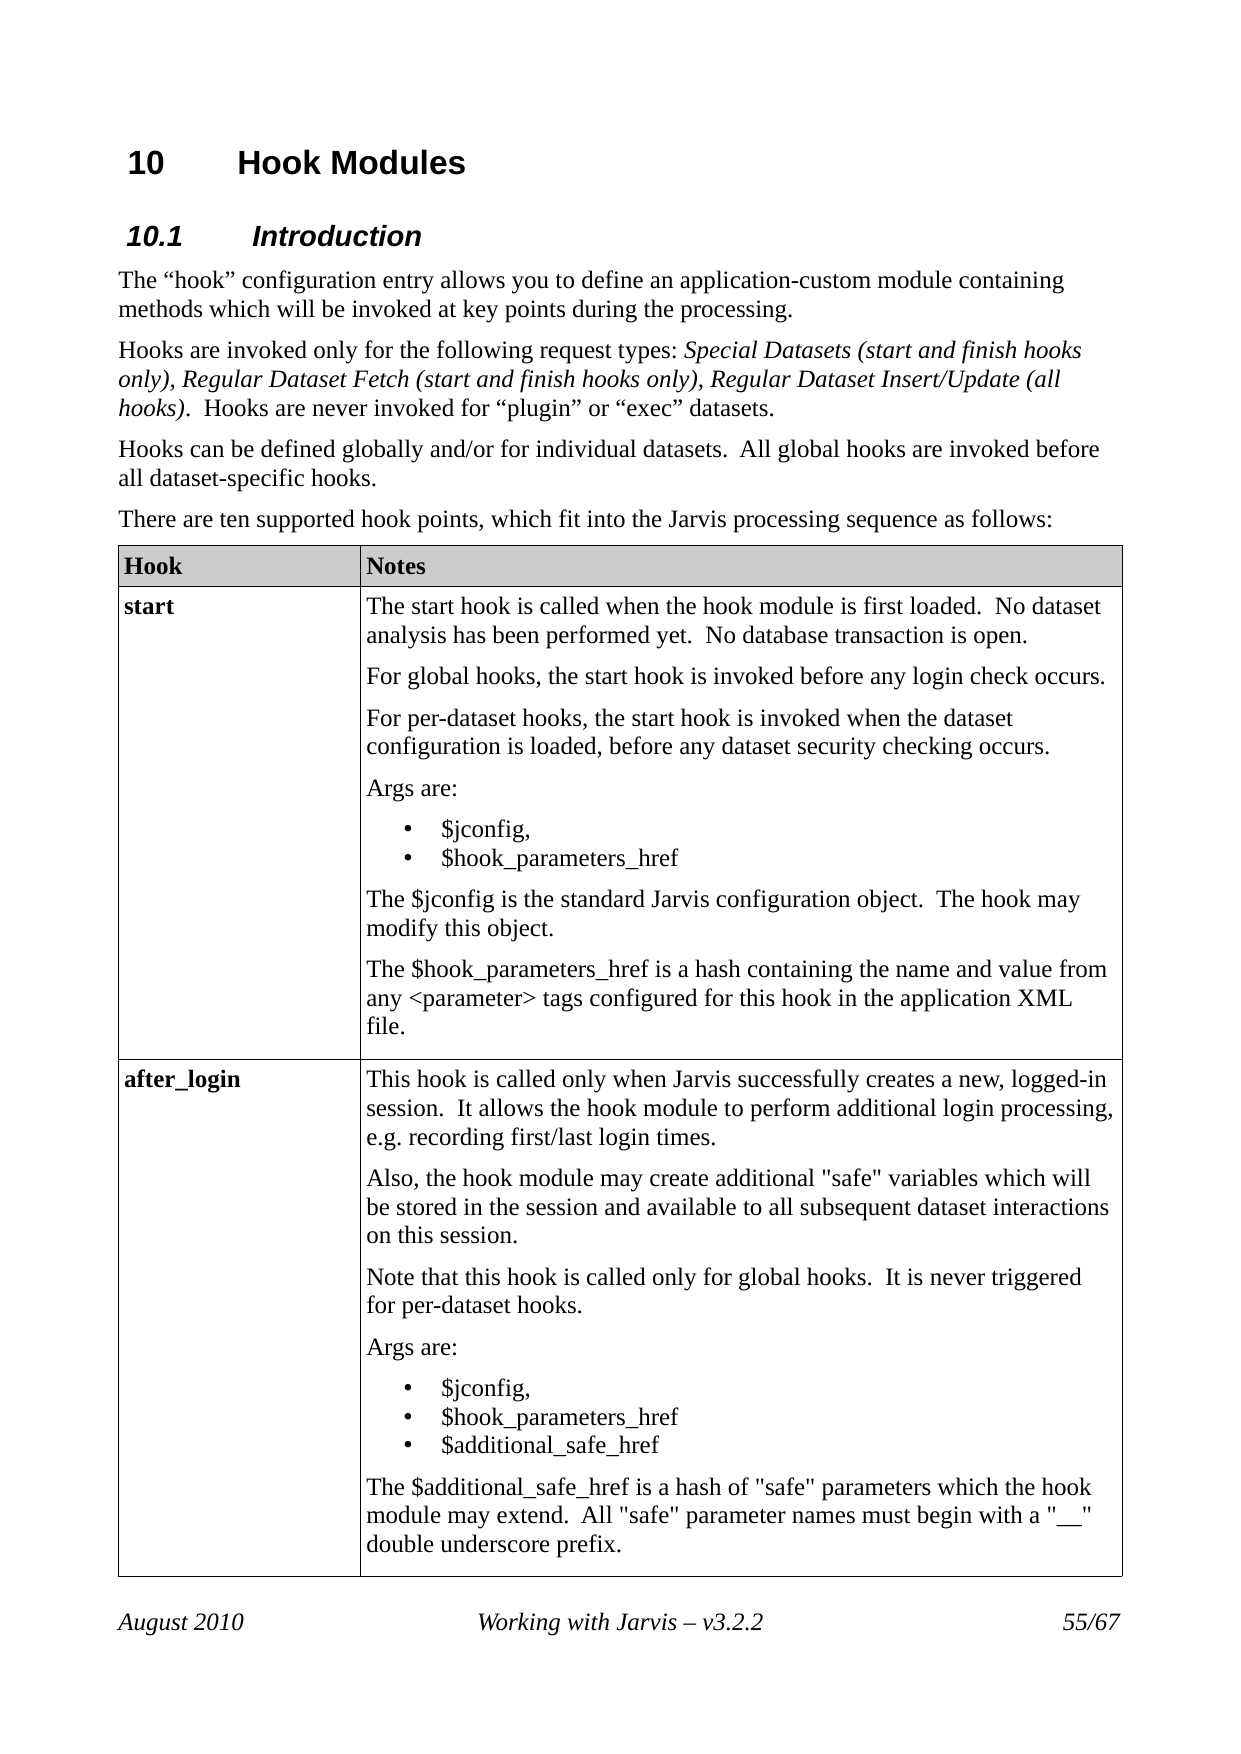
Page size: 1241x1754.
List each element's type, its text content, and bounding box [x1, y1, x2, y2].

subtitle Hook Modules [118, 143, 1122, 182]
text Hooks can be defined globally and/or for individual datasets. All global hooks are invoked before all dataset-specific hooks. [118, 434, 1122, 492]
text There are ten supported hook points, which fit into the Jarvis processing sequence as follows: [118, 504, 1122, 533]
subtitle Introduction [118, 219, 1122, 253]
text Hooks are invoked only for the following request types: Special Datasets (start and finish hooks only), Regular Dataset Fetch (start and finish hooks only), Regular Dataset Insert/Update (all hooks). Hooks are never invoked for “plugin” or “exec” datasets. [118, 335, 1122, 422]
table_header Hook [119, 546, 360, 586]
table_cell The start hook is called when the hook module is first loaded. No dataset analysis has been performed yet. No database transaction is open. For global hooks, the start hook is invoked before any login check occurs. For per-dataset hooks, the start hook is invoked when the dataset configuration is loaded, before any dataset security checking occurs. Args are: $jconfig, $hook_parameters_href The $jconfig is the standard Jarvis configuration object. The hook may modify this object. The $hook_parameters_href is a hash containing the name and value from any <parameter> tags configured for this hook in the application XML file. [361, 587, 1122, 1058]
table_header Notes [361, 546, 1122, 586]
table_cell start [119, 587, 360, 1058]
table_cell after_login [119, 1060, 360, 1576]
text The “hook” configuration entry allows you to define an application-custom module containing methods which will be invoked at key points during the processing. [118, 265, 1122, 323]
table_cell This hook is called only when Jarvis successfully creates a new, logged-in session. It allows the hook module to perform additional login processing, e.g. recording first/last login times. Also, the hook module may create additional "safe" variables which will be stored in the session and available to all subsequent dataset interactions on this session. Note that this hook is called only for global hooks. It is never triggered for per-dataset hooks. Args are: $jconfig, $hook_parameters_href $additional_safe_href The $additional_safe_href is a hash of "safe" parameters which the hook module may extend. All "safe" parameter names must begin with a "__" double underscore prefix. [361, 1060, 1122, 1576]
